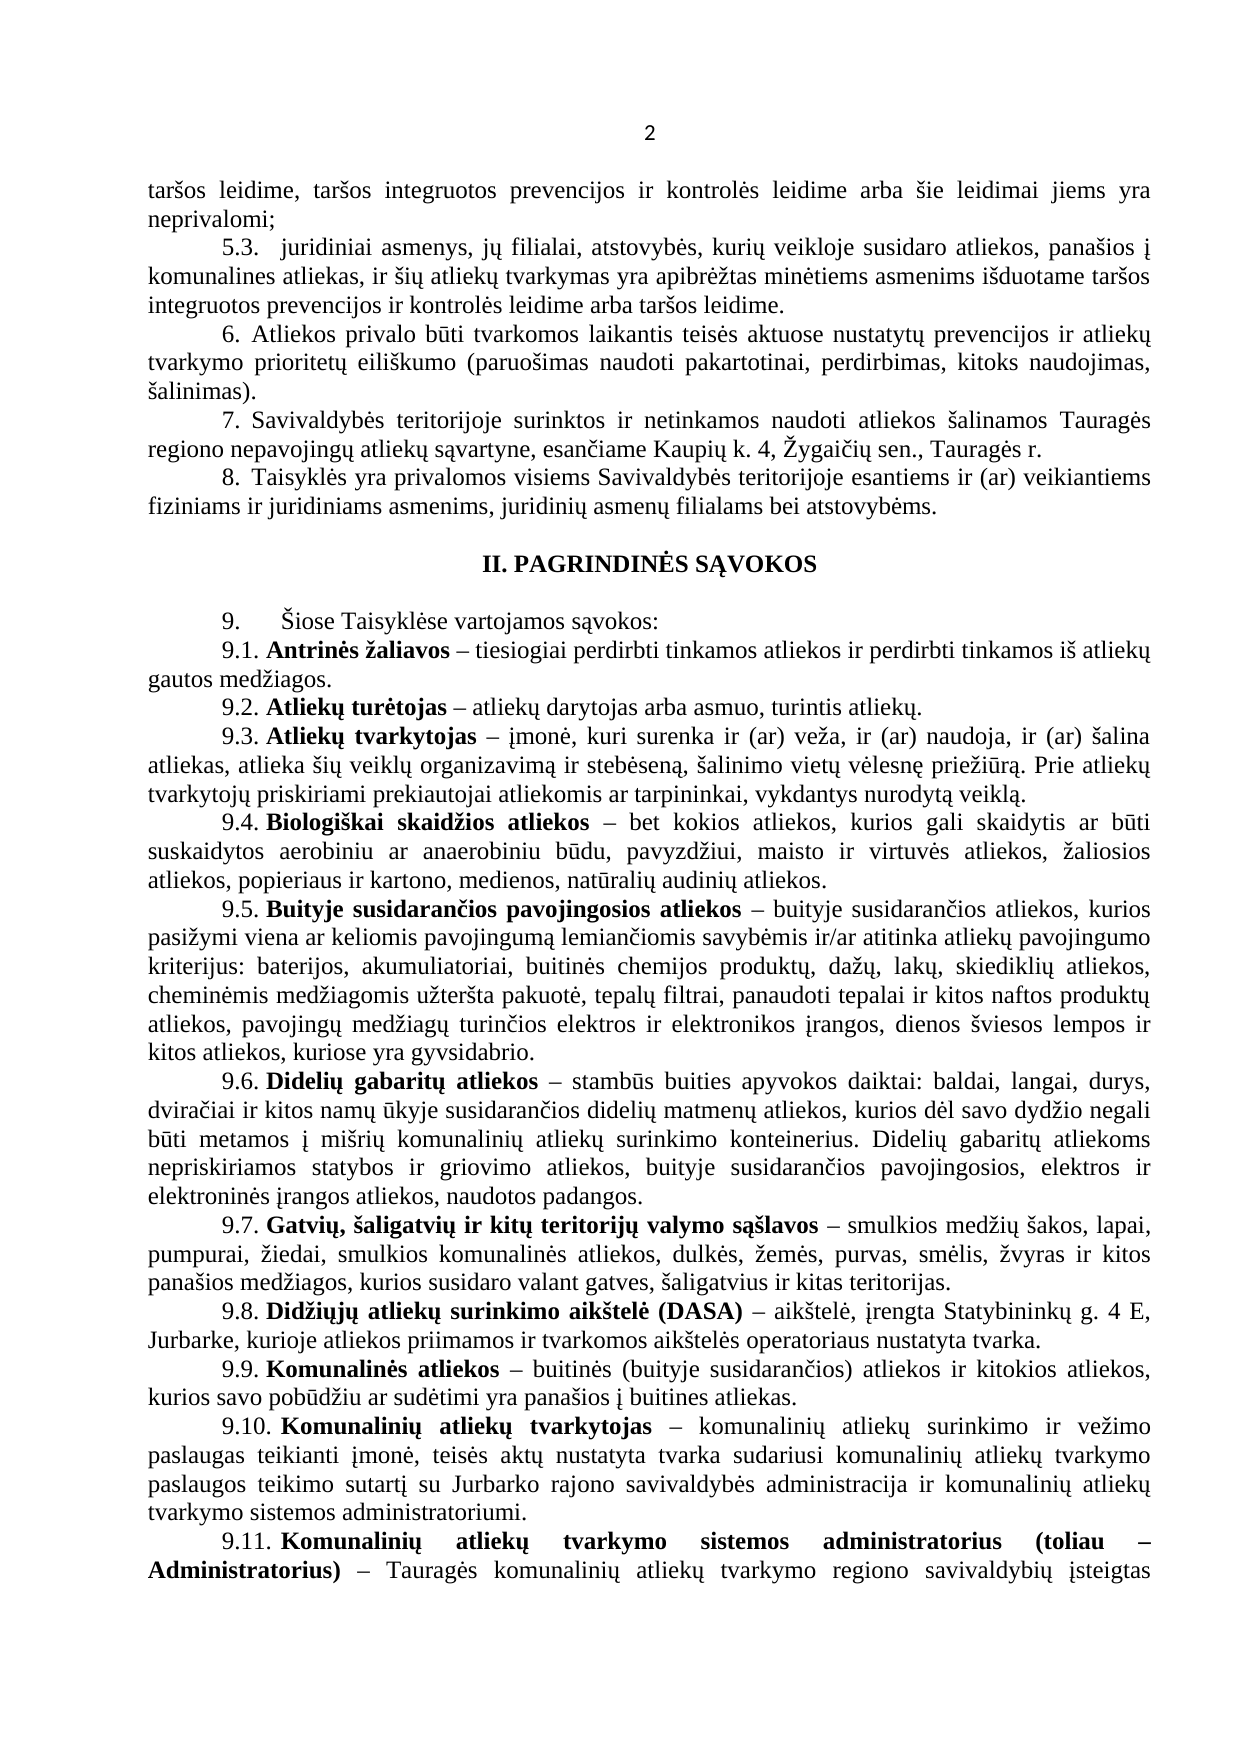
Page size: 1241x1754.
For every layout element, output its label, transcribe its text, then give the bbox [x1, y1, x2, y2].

text 9.7. Gatvių, šaligatvių ir kitų teritorijų valymo sąšlavos – smulkios medžių šakos, lapai, pumpurai, žiedai, smulkios komunalinės atliekos, dulkės, žemės, purvas, smėlis, žvyras ir kitos panašios medžiagos, kurios susidaro valant gatves, šaligatvius ir kitas teritorijas. [148, 1210, 1152, 1296]
text 9.8. Didžiųjų atliekų surinkimo aikštelė (DASA) – aikštelė, įrengta Statybininkų g. 4 E, Jurbarke, kurioje atliekos priimamos ir tvarkomos aikštelės operatoriaus nustatyta tvarka. [148, 1296, 1152, 1354]
text 9.3. Atliekų tvarkytojas – įmonė, kuri surenka ir (ar) veža, ir (ar) naudoja, ir (ar) šalina atliekas, atlieka šių veiklų organizavimą ir stebėseną, šalinimo vietų vėlesnę priežiūrą. Prie atliekų tvarkytojų priskiriami prekiautojai atliekomis ar tarpininkai, vykdantys nurodytą veiklą. [148, 721, 1152, 807]
text 9.11. Komunalinių atliekų tvarkymo sistemos administratorius (toliau – Administratorius) – Tauragės komunalinių atliekų tvarkymo regiono savivaldybių įsteigtas [148, 1526, 1152, 1584]
text 8. Taisyklės yra privalomos visiems Savivaldybės teritorijoje esantiems ir (ar) veikiantiems fiziniams ir juridiniams asmenims, juridinių asmenų filialams bei atstovybėms. [148, 462, 1152, 520]
text 9.4. Biologiškai skaidžios atliekos – bet kokios atliekos, kurios gali skaidytis ar būti suskaidytos aerobiniu ar anaerobiniu būdu, pavyzdžiui, maisto ir virtuvės atliekos, žaliosios atliekos, popieriaus ir kartono, medienos, natūralių audinių atliekos. [148, 807, 1152, 894]
text 9.10. Komunalinių atliekų tvarkytojas – komunalinių atliekų surinkimo ir vežimo paslaugas teikianti įmonė, teisės aktų nustatyta tvarka sudariusi komunalinių atliekų tvarkymo paslaugos teikimo sutartį su Jurbarko rajono savivaldybės administracija ir komunalinių atliekų tvarkymo sistemos administratoriumi. [148, 1411, 1152, 1526]
text 9.2. Atliekų turėtojas – atliekų darytojas arba asmuo, turintis atliekų. [148, 692, 1152, 721]
text taršos leidime, taršos integruotos prevencijos ir kontrolės leidime arba šie leidimai jiems yra neprivalomi; [148, 175, 1152, 232]
text 9.6. Didelių gabaritų atliekos – stambūs buities apyvokos daiktai: baldai, langai, durys, dviračiai ir kitos namų ūkyje susidarančios didelių matmenų atliekos, kurios dėl savo dydžio negali būti metamos į mišrių komunalinių atliekų surinkimo konteinerius. Didelių gabaritų atliekoms nepriskiriamos statybos ir griovimo atliekos, buityje susidarančios pavojingosios, elektros ir elektroninės įrangos atliekos, naudotos padangos. [148, 1066, 1152, 1210]
text 5.3. juridiniai asmenys, jų filialai, atstovybės, kurių veikloje susidaro atliekos, panašios į komunalines atliekas, ir šių atliekų tvarkymas yra apibrėžtas minėtiems asmenims išduotame taršos integruotos prevencijos ir kontrolės leidime arba taršos leidime. [148, 232, 1152, 319]
text II. PAGRINDINĖS SĄVOKOS [148, 549, 1152, 577]
text 7. Savivaldybės teritorijoje surinktos ir netinkamos naudoti atliekos šalinamos Tauragės regiono nepavojingų atliekų sąvartyne, esančiame Kaupių k. 4, Žygaičių sen., Tauragės r. [148, 405, 1152, 462]
text 9.1. Antrinės žaliavos – tiesiogiai perdirbti tinkamos atliekos ir perdirbti tinkamos iš atliekų gautos medžiagos. [148, 635, 1152, 692]
text 9.5. Buityje susidarančios pavojingosios atliekos – buityje susidarančios atliekos, kurios pasižymi viena ar keliomis pavojingumą lemiančiomis savybėmis ir/ar atitinka atliekų pavojingumo kriterijus: baterijos, akumuliatoriai, buitinės chemijos produktų, dažų, lakų, skiediklių atliekos, cheminėmis medžiagomis užteršta pakuotė, tepalų filtrai, panaudoti tepalai ir kitos naftos produktų atliekos, pavojingų medžiagų turinčios elektros ir elektronikos įrangos, dienos šviesos lempos ir kitos atliekos, kuriose yra gyvsidabrio. [148, 894, 1152, 1066]
text 6. Atliekos privalo būti tvarkomos laikantis teisės aktuose nustatytų prevencijos ir atliekų tvarkymo prioritetų eiliškumo (paruošimas naudoti pakartotinai, perdirbimas, kitoks naudojimas, šalinimas). [148, 319, 1152, 405]
text 9.9. Komunalinės atliekos – buitinės (buityje susidarančios) atliekos ir kitokios atliekos, kurios savo pobūdžiu ar sudėtimi yra panašios į buitines atliekas. [148, 1354, 1152, 1411]
text 9. Šiose Taisyklėse vartojamos sąvokos: [148, 606, 1152, 635]
